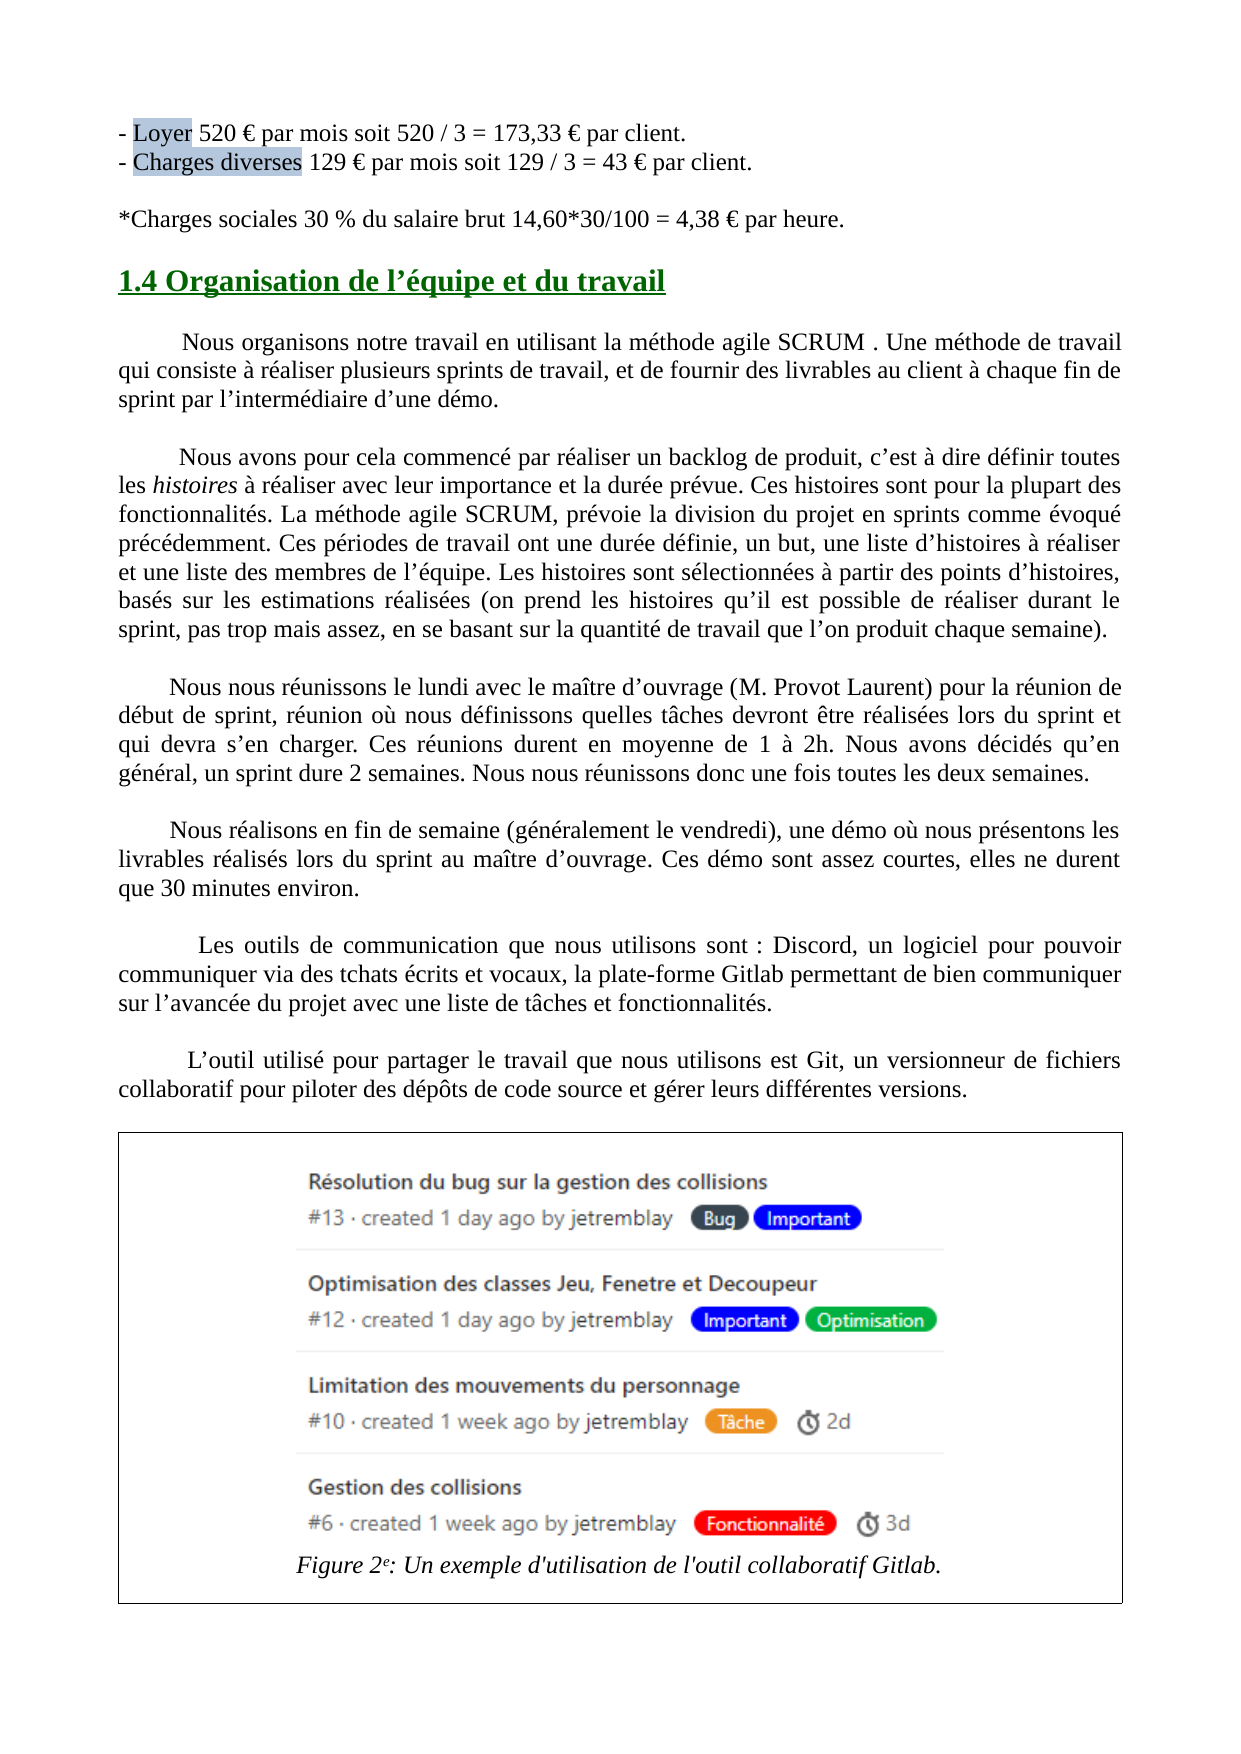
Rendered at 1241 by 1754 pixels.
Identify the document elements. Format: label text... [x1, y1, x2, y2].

text Nous avons pour cela commencé par réaliser un backlog de produit, c’est à dire définir toutes les histoires à réaliser avec leur importance et la durée prévue. Ces histoires sont pour la plupart des fonctionnalités. La méthode agile SCRUM, prévoie la division du projet en sprints comme évoqué précédemment. Ces périodes de travail ont une durée définie, un but, une liste d’histoires à réaliser et une liste des membres de l’équipe. Les histoires sont sélectionnées à partir des points d’histoires, basés sur les estimations réalisées (on prend les histoires qu’il est possible de réaliser durant le sprint, pas trop mais assez, en se basant sur la quantité de travail que l’on produit chaque semaine). [118, 442, 1122, 643]
text 1.4 Organisation de l’équipe et du travail [118, 262, 1122, 298]
text *Charges sociales 30 % du salaire brut 14,60*30/100 = 4,38 € par heure. [118, 204, 1122, 233]
picture [296, 1155, 945, 1551]
text L’outil utilisé pour partager le travail que nous utilisons est Git, un versionneur de fichiers collaboratif pour piloter des dépôts de code source et gérer leurs différentes versions. [118, 1045, 1122, 1103]
text - Loyer 520 € par mois soit 520 / 3 = 173,33 € par client. [118, 118, 1122, 147]
text Nous nous réunissons le lundi avec le maître d’ouvrage (M. Provot Laurent) pour la réunion de début de sprint, réunion où nous définissons quelles tâches devront être réalisées lors du sprint et qui devra s’en charger. Ces réunions durent en moyenne de 1 à 2h. Nous avons décidés qu’en général, un sprint dure 2 semaines. Nous nous réunissons donc une fois toutes les deux semaines. [118, 672, 1122, 787]
table_header [119, 1133, 1122, 1603]
text - Charges diverses 129 € par mois soit 129 / 3 = 43 € par client. [118, 147, 1122, 176]
text Nous réalisons en fin de semaine (généralement le vendredi), une démo où nous présentons les livrables réalisés lors du sprint au maître d’ouvrage. Ces démo sont assez courtes, elles ne durent que 30 minutes environ. [118, 815, 1122, 902]
text Nous organisons notre travail en utilisant la méthode agile SCRUM . Une méthode de travail qui consiste à réaliser plusieurs sprints de travail, et de fournir des livrables au client à chaque fin de sprint par l’intermédiaire d’une démo. [118, 327, 1122, 413]
text Les outils de communication que nous utilisons sont : Discord, un logiciel pour pouvoir communiquer via des tchats écrits et vocaux, la plate-forme Gitlab permettant de bien communiquer sur l’avancée du projet avec une liste de tâches et fonctionnalités. [118, 930, 1122, 1017]
